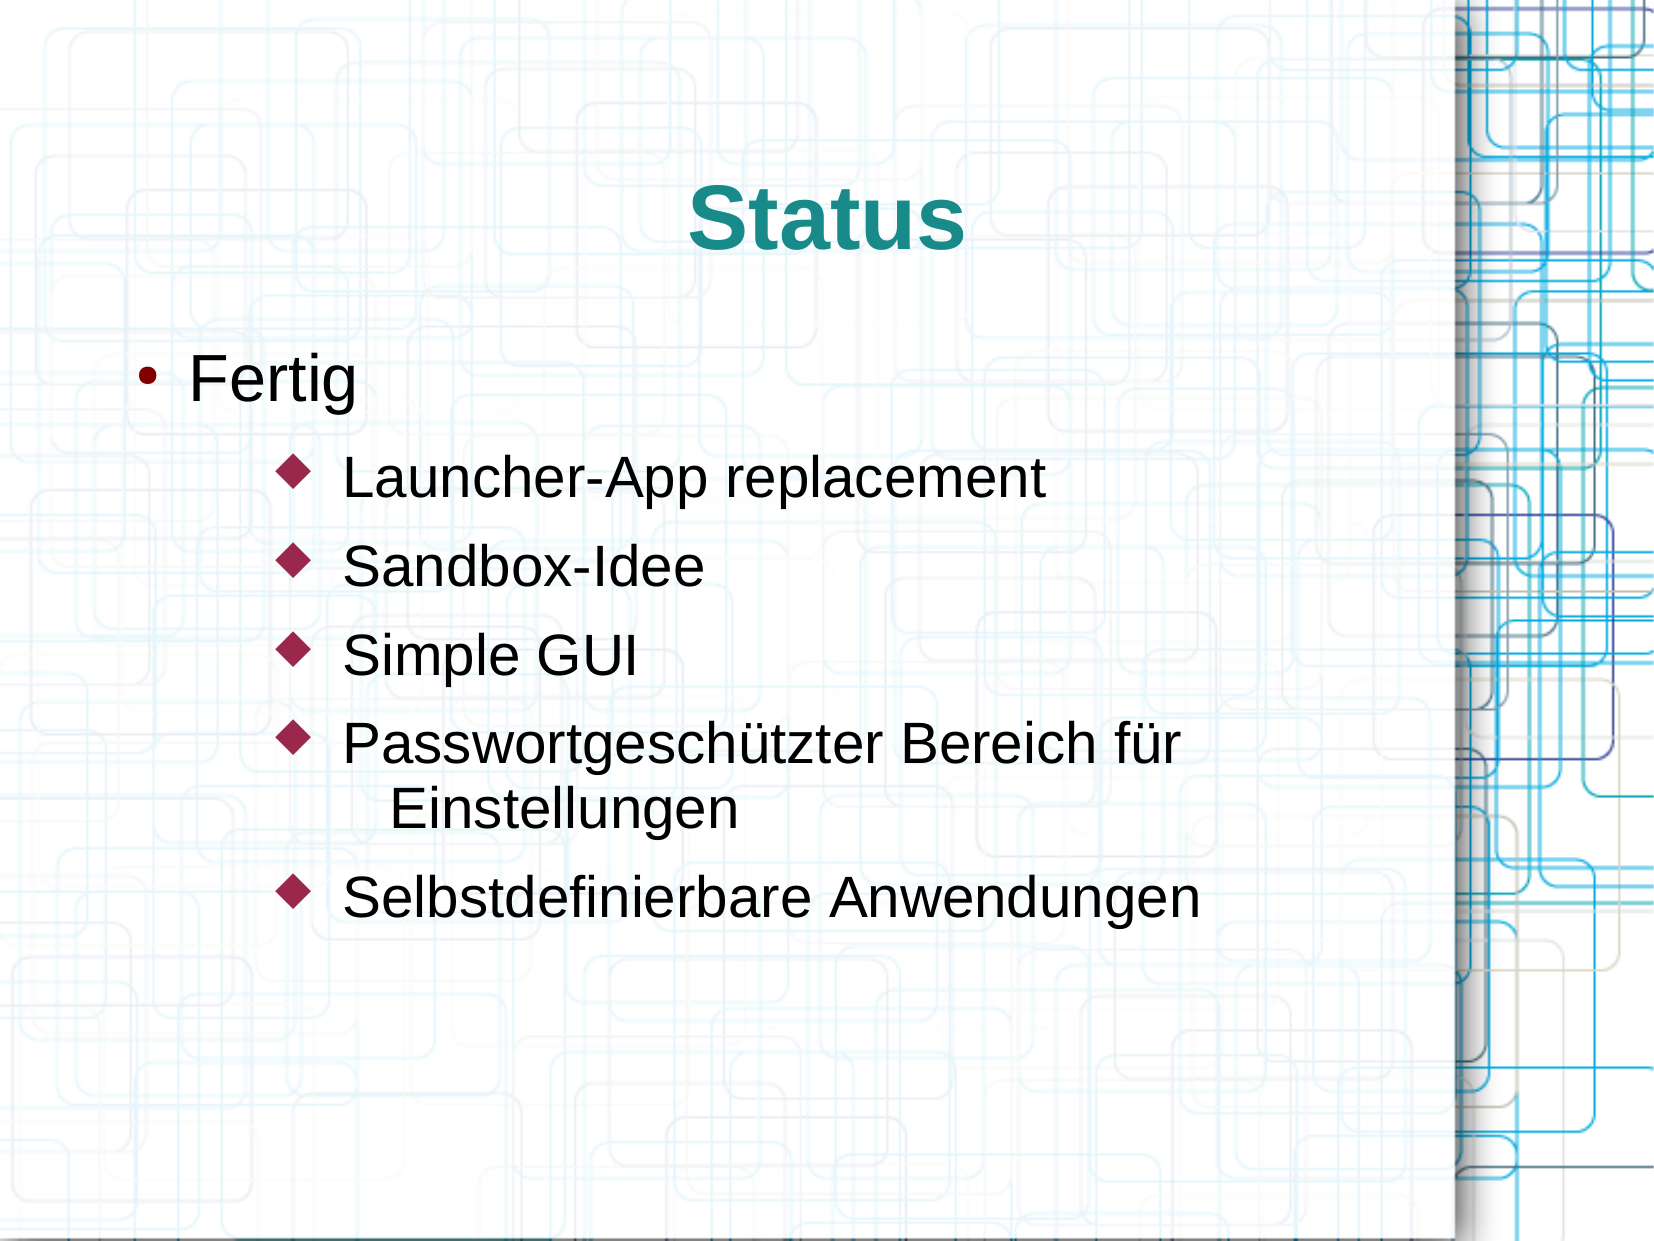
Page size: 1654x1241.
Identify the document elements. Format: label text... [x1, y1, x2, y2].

picture [0, 0, 1654, 1241]
title Status [121, 114, 1534, 322]
list Fertig Launcher-App replacement Sandbox-Idee Simple GUI Passwortgeschützter Bereich für Einstellungen Selbstdefinierbare Anwendungen [118, 340, 1500, 1123]
